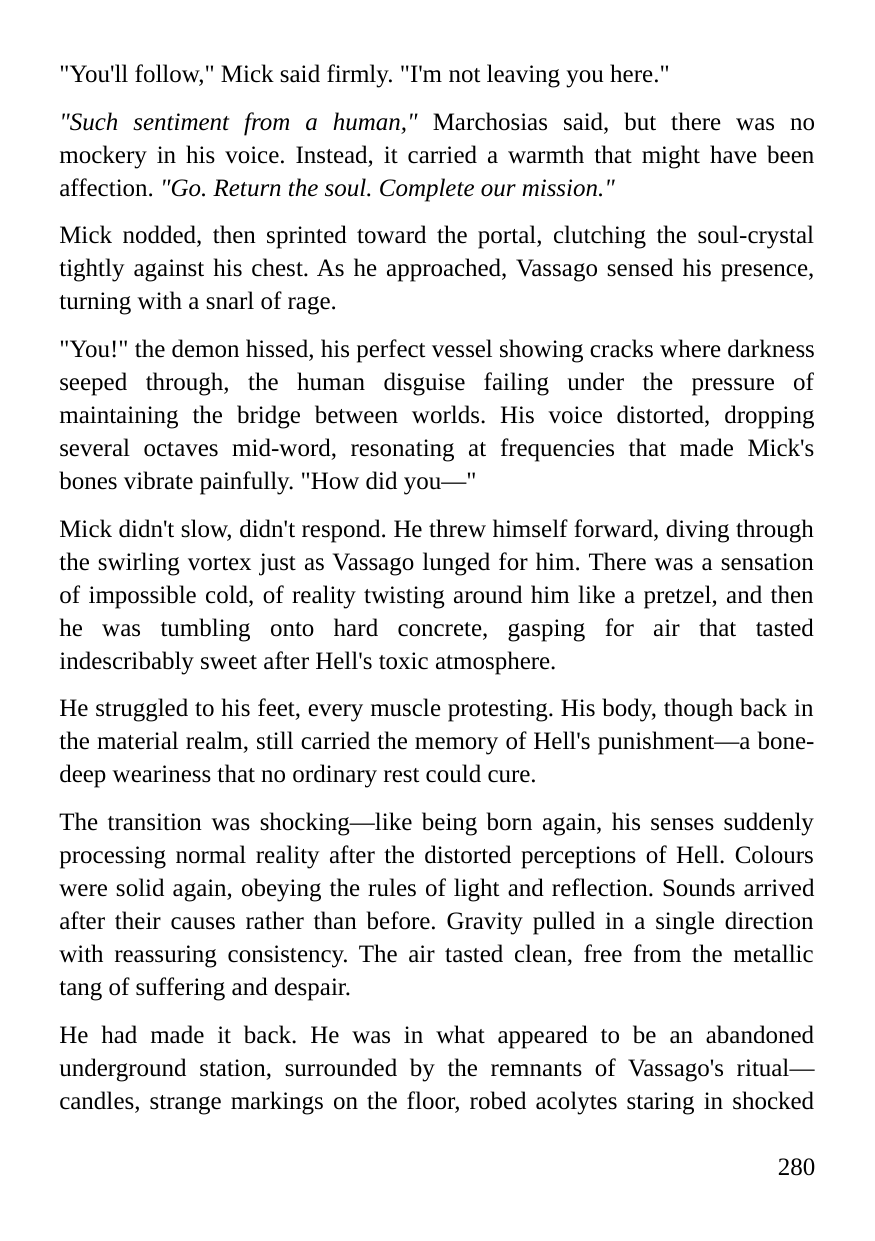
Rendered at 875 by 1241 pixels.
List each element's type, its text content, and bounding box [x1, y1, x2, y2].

text He struggled to his feet, every muscle protesting. His body, though back in the material realm, still carried the memory of Hell's punishment—a bone-deep weariness that no ordinary rest could cure. [59, 693, 815, 788]
text The transition was shocking—like being born again, his senses suddenly processing normal reality after the distorted perceptions of Hell. Colours were solid again, obeying the rules of light and reflection. Sounds arrived after their causes rather than before. Gravity pulled in a single direction with reassuring consistency. The air tasted clean, free from the metallic tang of suffering and despair. [59, 807, 815, 1001]
text "You'll follow," Mick said firmly. "I'm not leaving you here." [59, 59, 815, 88]
text "You!" the demon hissed, his perfect vessel showing cracks where darkness seeped through, the human disguise failing under the pressure of maintaining the bridge between worlds. His voice distorted, dropping several octaves mid-word, resonating at frequencies that made Mick's bones vibrate painfully. "How did you—" [59, 334, 815, 495]
text "Such sentiment from a human," Marchosias said, but there was no mockery in his voice. Instead, it carried a warmth that might have been affection. "Go. Return the soul. Complete our mission." [59, 107, 815, 201]
text Mick nodded, then sprinted toward the portal, clutching the soul-crystal tightly against his chest. As he approached, Vassago sensed his presence, turning with a snarl of rage. [59, 220, 815, 315]
text Mick didn't slow, didn't respond. He threw himself forward, diving through the swirling vortex just as Vassago lunged for him. There was a sensation of impossible cold, of reality twisting around him like a pretzel, and then he was tumbling onto hard concrete, gasping for air that tasted indescribably sweet after Hell's toxic atmosphere. [59, 514, 815, 674]
text He had made it back. He was in what appeared to be an abandoned underground station, surrounded by the remnants of Vassago's ritual—candles, strange markings on the floor, robed acolytes staring in shocked [59, 1020, 815, 1114]
